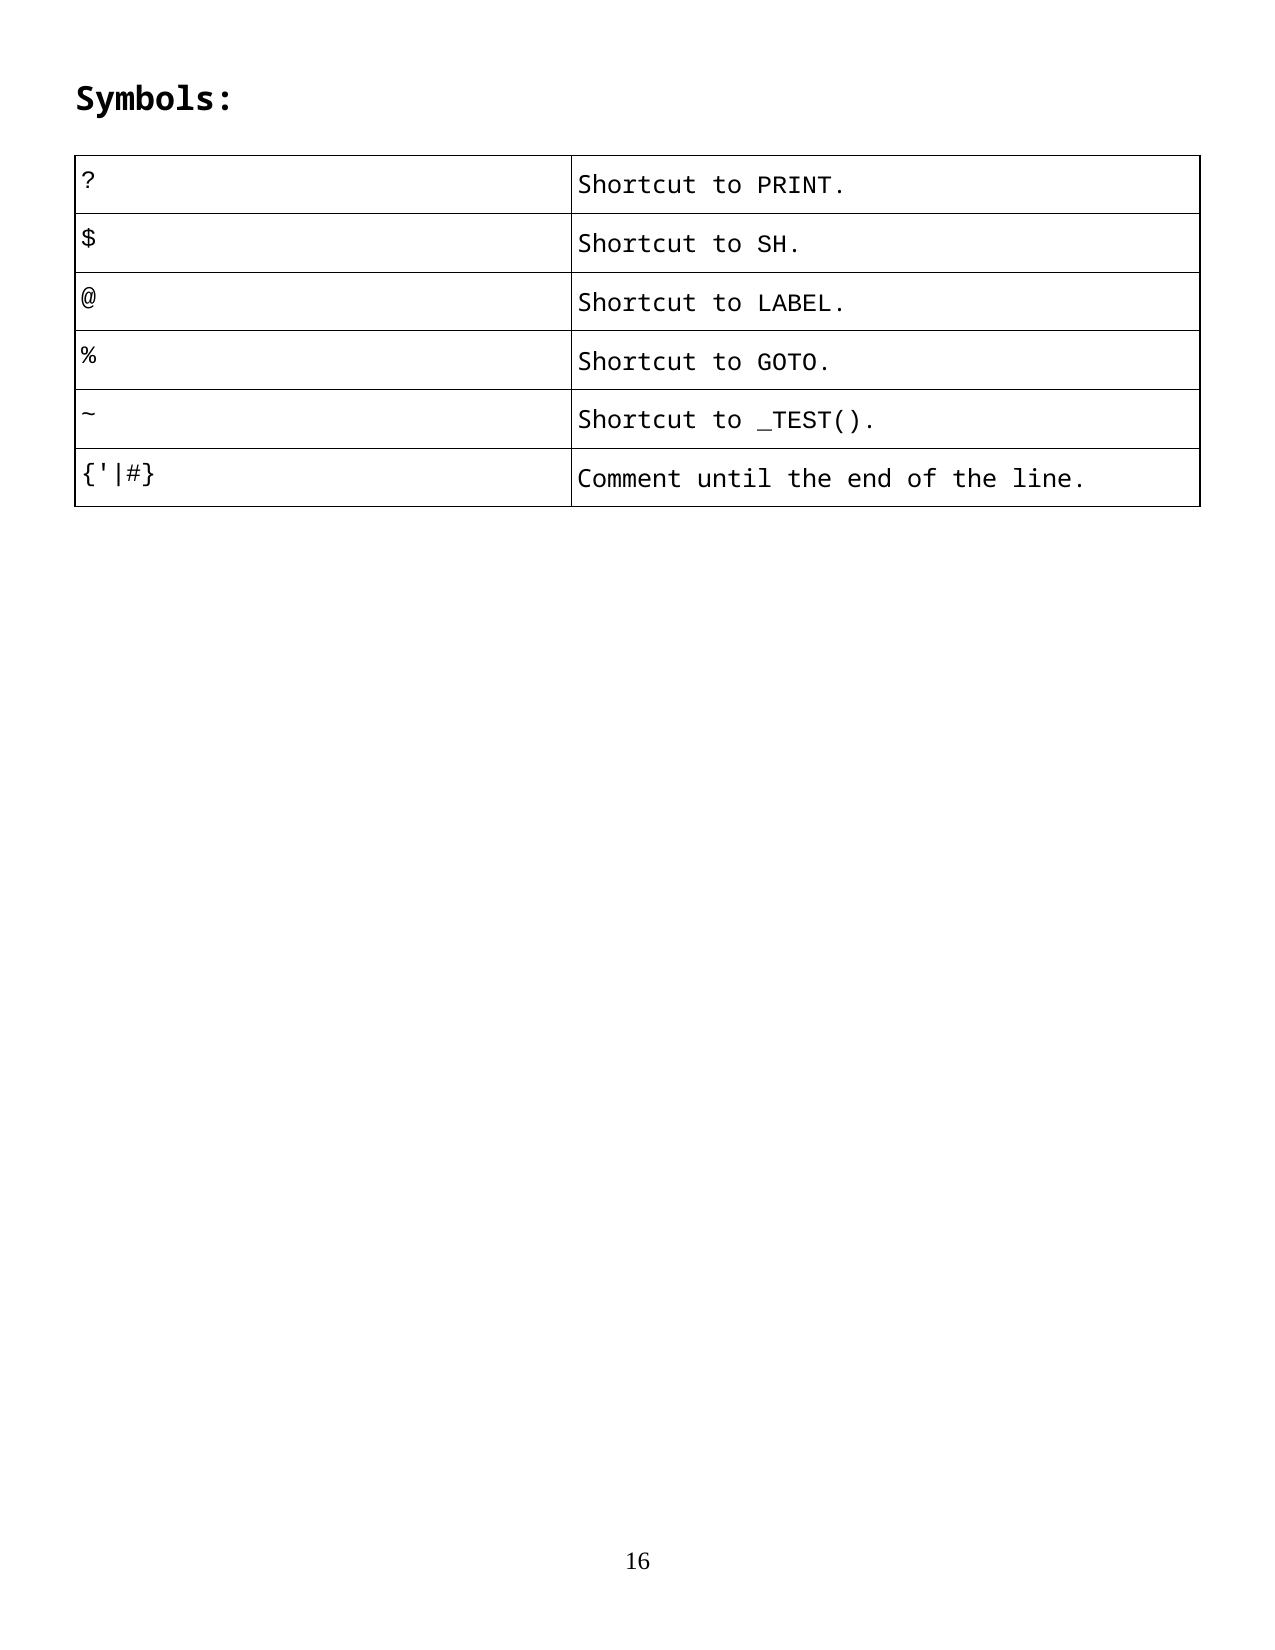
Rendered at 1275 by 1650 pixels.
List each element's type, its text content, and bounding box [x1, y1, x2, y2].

table_header ? [76, 156, 571, 213]
table_cell Shortcut to _TEST(). [572, 390, 1199, 448]
text Symbols: [75, 75, 1200, 120]
table_cell {'|#} [76, 449, 571, 506]
table_cell Shortcut to GOTO. [572, 331, 1199, 389]
table_cell % [76, 331, 571, 389]
table_cell Shortcut to SH. [572, 214, 1199, 272]
table_header Shortcut to PRINT. [572, 156, 1199, 213]
table_cell ~ [76, 390, 571, 448]
table_cell $ [76, 214, 571, 272]
table_cell Comment until the end of the line. [572, 449, 1199, 506]
table_cell @ [76, 273, 571, 330]
table_cell Shortcut to LABEL. [572, 273, 1199, 330]
